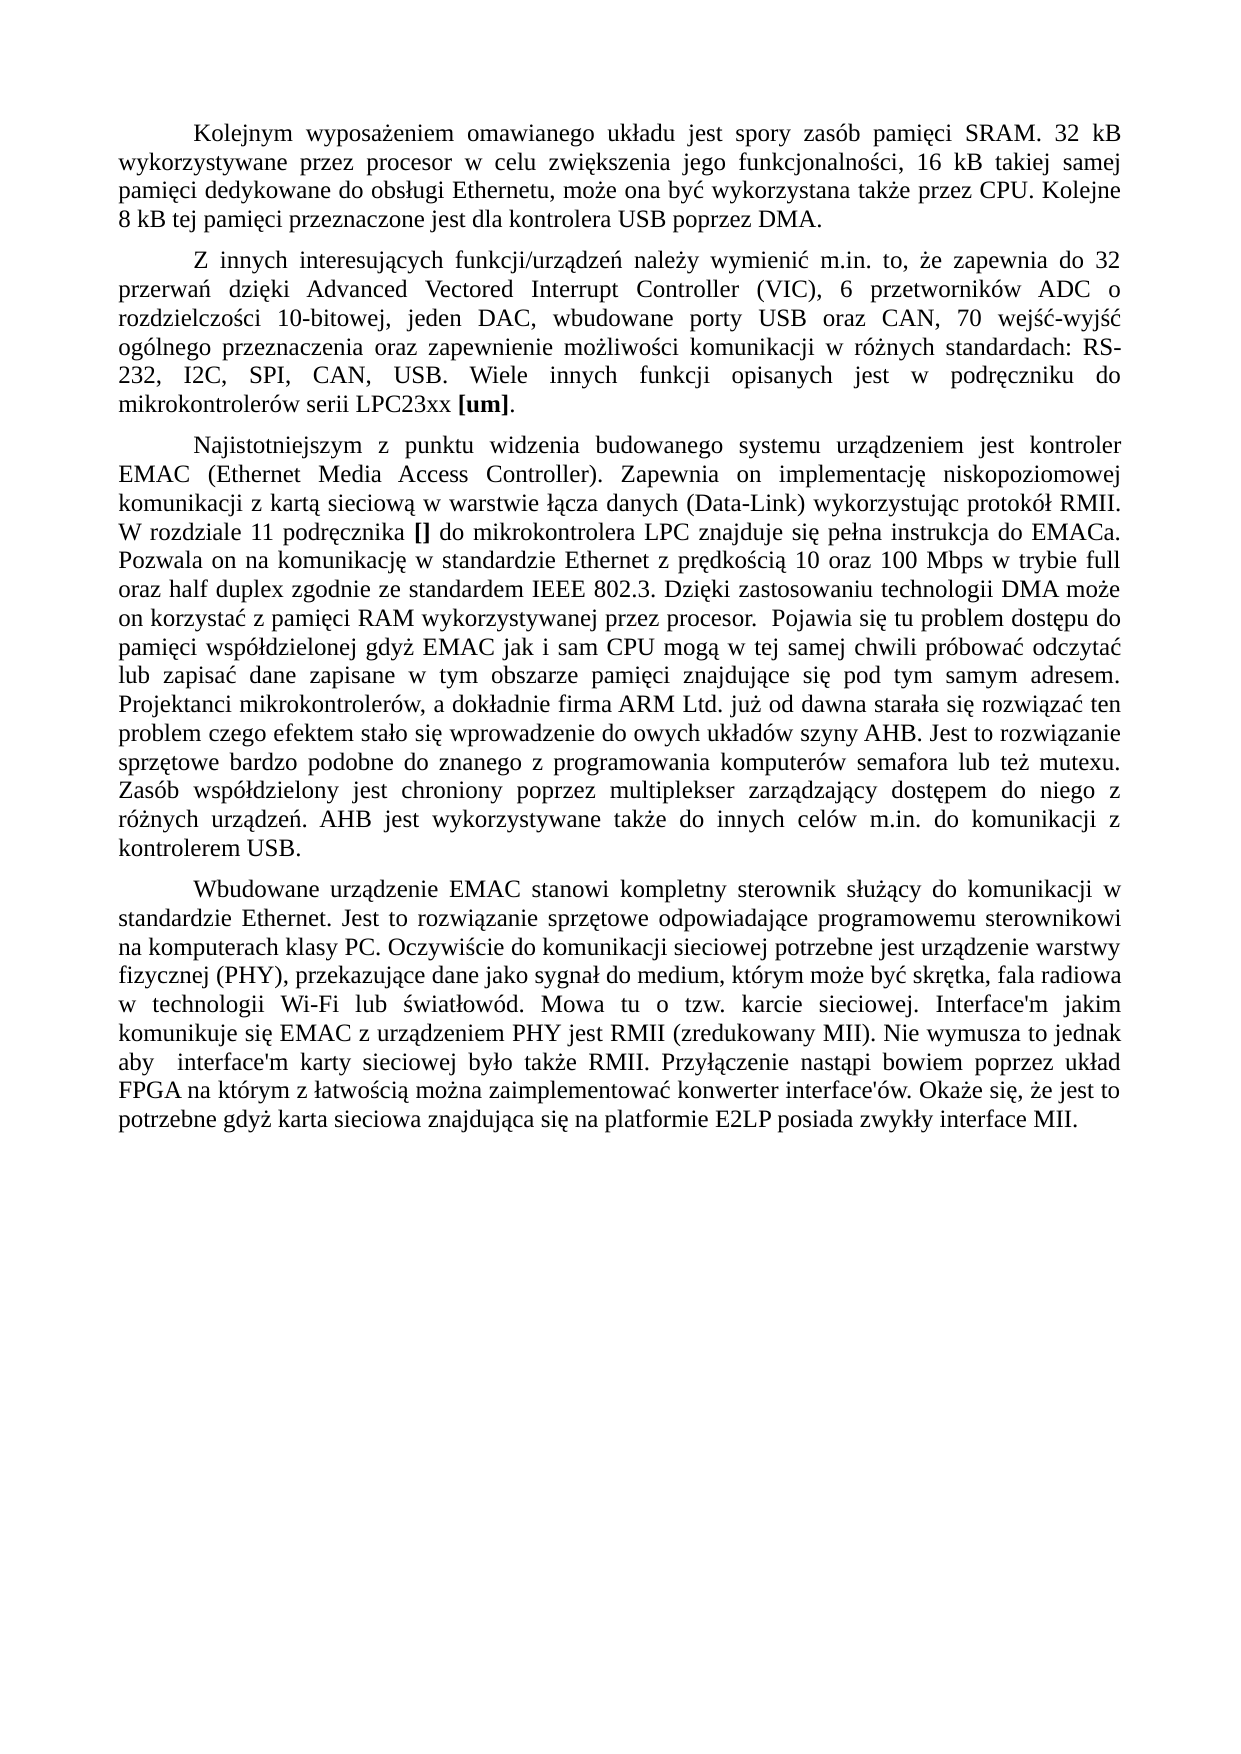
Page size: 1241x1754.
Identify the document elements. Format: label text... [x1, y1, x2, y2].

text Najistotniejszym z punktu widzenia budowanego systemu urządzeniem jest kontroler EMAC (Ethernet Media Access Controller). Zapewnia on implementację niskopoziomowej komunikacji z kartą sieciową w warstwie łącza danych (Data-Link) wykorzystując protokół RMII. W rozdziale 11 podręcznika [] do mikrokontrolera LPC znajduje się pełna instrukcja do EMACa. Pozwala on na komunikację w standardzie Ethernet z prędkością 10 oraz 100 Mbps w trybie full oraz half duplex zgodnie ze standardem IEEE 802.3. Dzięki zastosowaniu technologii DMA może on korzystać z pamięci RAM wykorzystywanej przez procesor. Pojawia się tu problem dostępu do pamięci współdzielonej gdyż EMAC jak i sam CPU mogą w tej samej chwili próbować odczytać lub zapisać dane zapisane w tym obszarze pamięci znajdujące się pod tym samym adresem. Projektanci mikrokontrolerów, a dokładnie firma ARM Ltd. już od dawna starała się rozwiązać ten problem czego efektem stało się wprowadzenie do owych układów szyny AHB. Jest to rozwiązanie sprzętowe bardzo podobne do znanego z programowania komputerów semafora lub też mutexu. Zasób współdzielony jest chroniony poprzez multiplekser zarządzający dostępem do niego z różnych urządzeń. AHB jest wykorzystywane także do innych celów m.in. do komunikacji z kontrolerem USB. [118, 431, 1122, 862]
text Kolejnym wyposażeniem omawianego układu jest spory zasób pamięci SRAM. 32 kB wykorzystywane przez procesor w celu zwiększenia jego funkcjonalności, 16 kB takiej samej pamięci dedykowane do obsługi Ethernetu, może ona być wykorzystana także przez CPU. Kolejne 8 kB tej pamięci przeznaczone jest dla kontrolera USB poprzez DMA. [118, 118, 1122, 233]
text Z innych interesujących funkcji/urządzeń należy wymienić m.in. to, że zapewnia do 32 przerwań dzięki Advanced Vectored Interrupt Controller (VIC), 6 przetworników ADC o rozdzielczości 10-bitowej, jeden DAC, wbudowane porty USB oraz CAN, 70 wejść-wyjść ogólnego przeznaczenia oraz zapewnienie możliwości komunikacji w różnych standardach: RS-232, I2C, SPI, CAN, USB. Wiele innych funkcji opisanych jest w podręczniku do mikrokontrolerów serii LPC23xx [um]. [118, 246, 1122, 418]
text Wbudowane urządzenie EMAC stanowi kompletny sterownik służący do komunikacji w standardzie Ethernet. Jest to rozwiązanie sprzętowe odpowiadające programowemu sterownikowi na komputerach klasy PC. Oczywiście do komunikacji sieciowej potrzebne jest urządzenie warstwy fizycznej (PHY), przekazujące dane jako sygnał do medium, którym może być skrętka, fala radiowa w technologii Wi-Fi lub światłowód. Mowa tu o tzw. karcie sieciowej. Interface'm jakim komunikuje się EMAC z urządzeniem PHY jest RMII (zredukowany MII). Nie wymusza to jednak aby interface'm karty sieciowej było także RMII. Przyłączenie nastąpi bowiem poprzez układ FPGA na którym z łatwością można zaimplementować konwerter interface'ów. Okaże się, że jest to potrzebne gdyż karta sieciowa znajdująca się na platformie E2LP posiada zwykły interface MII. [118, 874, 1122, 1133]
